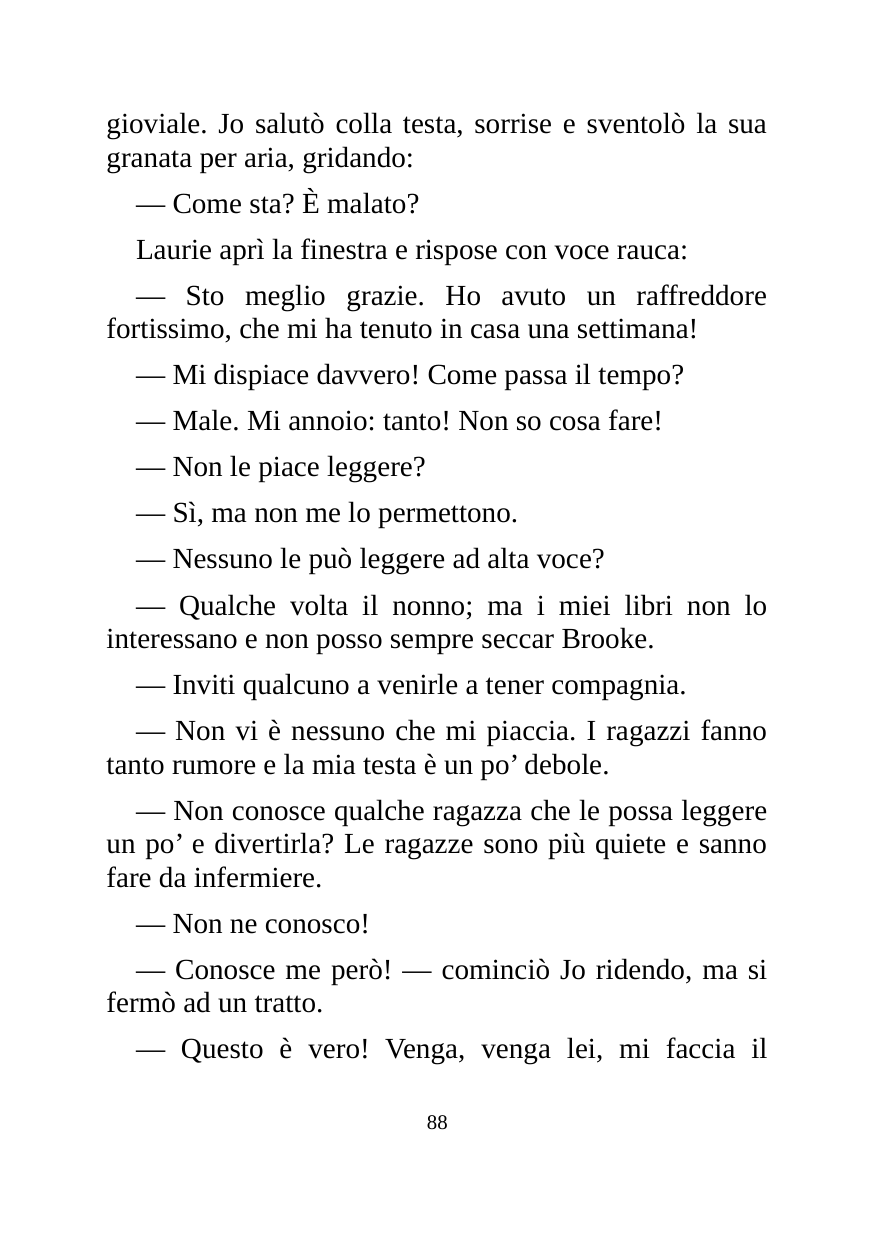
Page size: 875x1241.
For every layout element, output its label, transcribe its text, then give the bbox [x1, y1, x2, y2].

text — Non conosce qualche ragazza che le possa leggere un po’ e divertirla? Le ragazze sono più quiete e sanno fare da infermiere. [106, 793, 768, 893]
text — Qualche volta il nonno; ma i miei libri non lo interessano e non posso sempre seccar Brooke. [106, 588, 768, 655]
text — Non ne conosco! [106, 906, 768, 939]
text Laurie aprì la finestra e rispose con voce rauca: [106, 232, 768, 265]
text — Conosce me però! — cominciò Jo ridendo, ma si fermò ad un tratto. [106, 952, 768, 1019]
text — Sto meglio grazie. Ho avuto un raffreddore fortissimo, che mi ha tenuto in casa una settimana! [106, 278, 768, 345]
text — Non le piace leggere? [106, 449, 768, 483]
text — Sì, ma non me lo permettono. [106, 496, 768, 529]
text — Inviti qualcuno a venirle a tener compagnia. [106, 667, 768, 701]
text — Mi dispiace davvero! Come passa il tempo? [106, 357, 768, 391]
text gioviale. Jo salutò colla testa, sorrise e sventolò la sua granata per aria, gridando: [106, 106, 768, 173]
text — Nessuno le può leggere ad alta voce? [106, 542, 768, 575]
text — Male. Mi annoio: tanto! Non so cosa fare! [106, 403, 768, 437]
text — Non vi è nessuno che mi piaccia. I ragazzi fanno tanto rumore e la mia testa è un po’ debole. [106, 713, 768, 780]
text — Come sta? È malato? [106, 186, 768, 219]
text — Questo è vero! Venga, venga lei, mi faccia il [106, 1032, 768, 1065]
